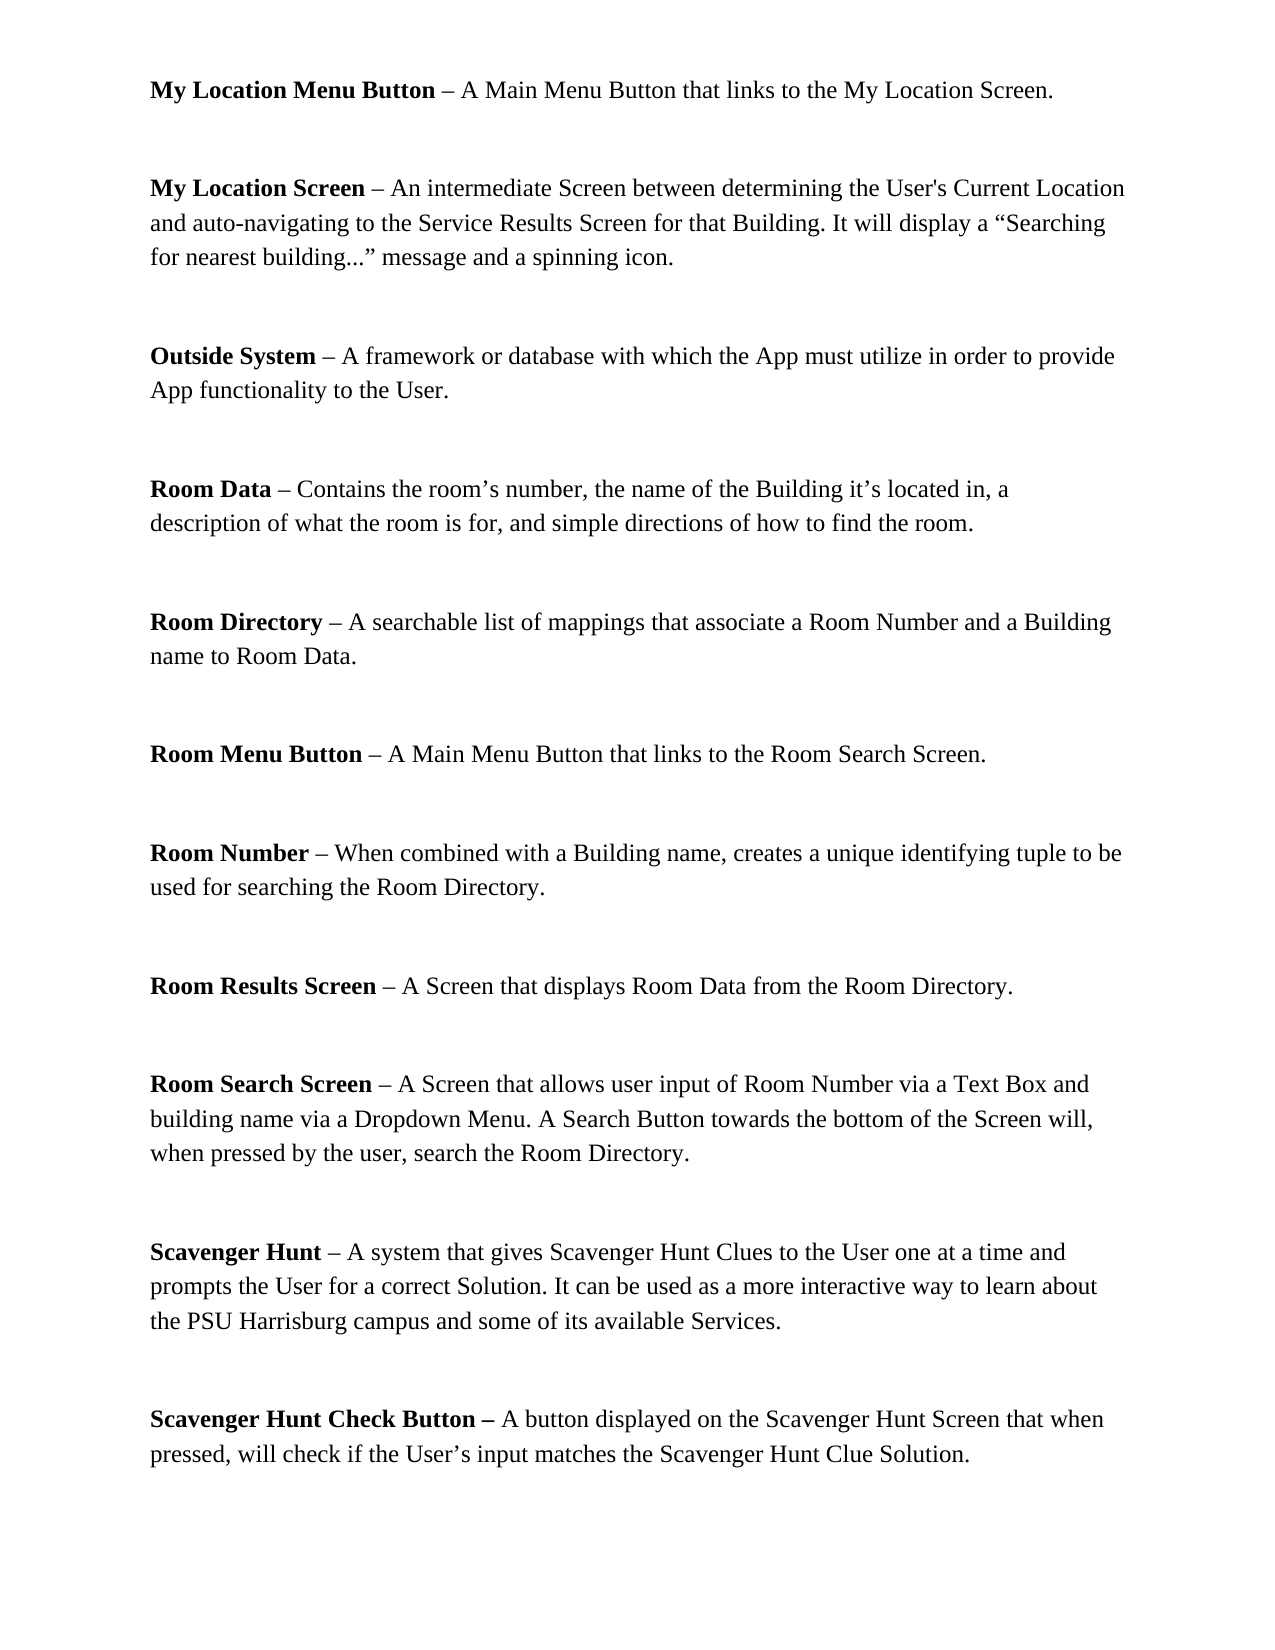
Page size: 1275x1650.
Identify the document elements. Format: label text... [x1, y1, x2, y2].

text Room Directory – A searchable list of mappings that associate a Room Number and a Building name to Room Data. [150, 607, 1125, 670]
text Room Number – When combined with a Building name, creates a unique identifying tuple to be used for searching the Room Directory. [150, 838, 1125, 901]
text Outside System – A framework or database with which the App must utilize in order to provide App functionality to the User. [150, 341, 1125, 404]
text Room Search Screen – A Screen that allows user input of Room Number via a Text Box and building name via a Dropdown Menu. A Search Button towards the bottom of the Screen will, when pressed by the user, search the Room Directory. [150, 1069, 1125, 1167]
text Room Data – Contains the room’s number, the name of the Building it’s located in, a description of what the room is for, and simple directions of how to find the room. [150, 474, 1125, 537]
text My Location Screen – An intermediate Screen between determining the User's Current Location and auto-navigating to the Service Results Screen for that Building. It will display a “Searching for nearest building...” message and a spinning icon. [150, 173, 1125, 271]
text My Location Menu Button – A Main Menu Button that links to the My Location Screen. [150, 75, 1125, 104]
text Room Menu Button – A Main Menu Button that links to the Room Search Screen. [150, 739, 1125, 768]
text Scavenger Hunt Check Button – A button displayed on the Scavenger Hunt Screen that when pressed, will check if the User’s input matches the Scavenger Hunt Clue Solution. [150, 1404, 1125, 1467]
text Scavenger Hunt – A system that gives Scavenger Hunt Clues to the User one at a time and prompts the User for a correct Solution. It can be used as a more interactive way to learn about the PSU Harrisburg campus and some of its available Services. [150, 1237, 1125, 1334]
text Room Results Screen – A Screen that displays Room Data from the Room Directory. [150, 971, 1125, 1000]
